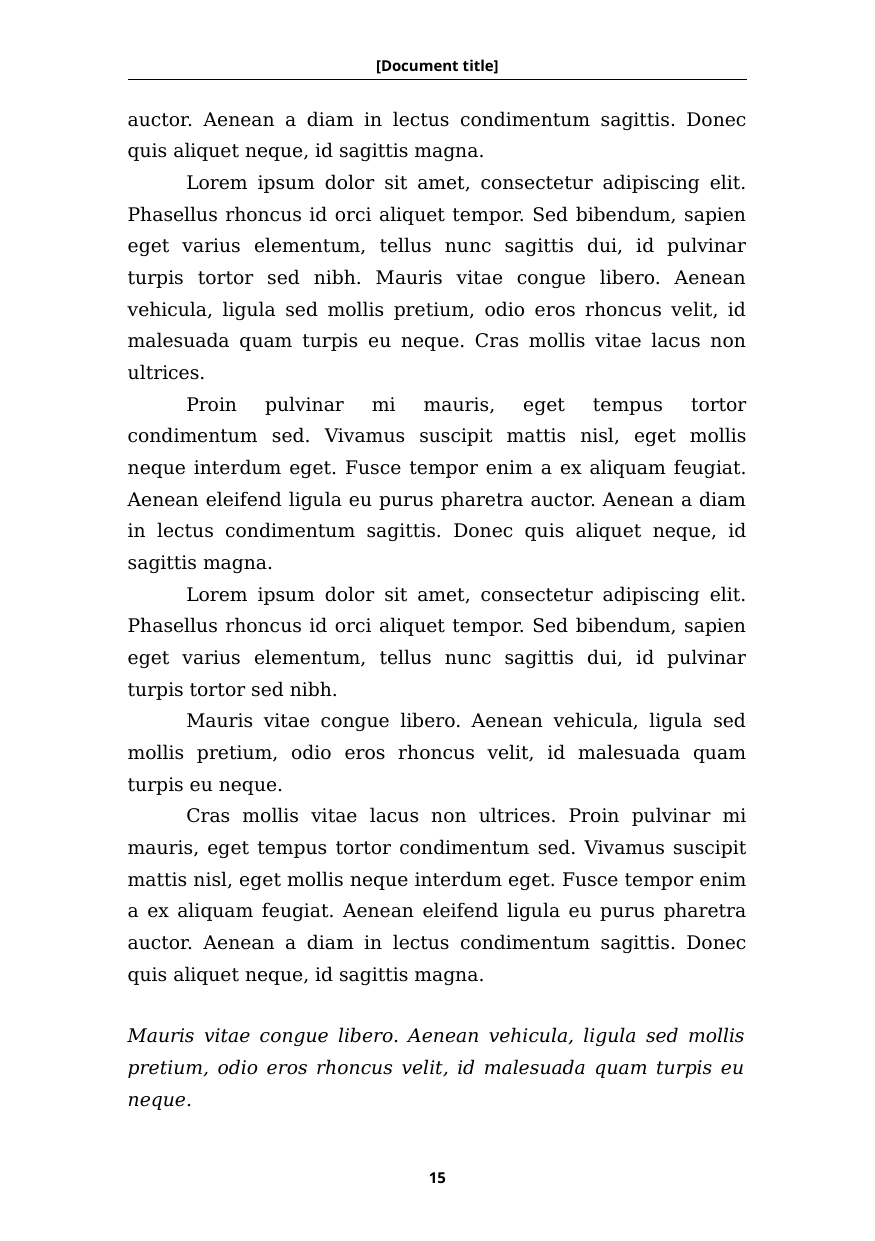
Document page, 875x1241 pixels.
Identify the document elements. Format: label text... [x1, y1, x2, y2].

text Cras mollis vitae lacus non ultrices. Proin pulvinar mi mauris, eget tempus tortor condimentum sed. Vivamus suscipit mattis nisl, eget mollis neque interdum eget. Fusce tempor enim a ex aliquam feugiat. Aenean eleifend ligula eu purus pharetra auctor. Aenean a diam in lectus condimentum sagittis. Donec quis aliquet neque, id sagittis magna. [127, 805, 747, 986]
text auctor. Aenean a diam in lectus condimentum sagittis. Donec quis aliquet neque, id sagittis magna. [127, 109, 747, 162]
text Lorem ipsum dolor sit amet, consectetur adipiscing elit. Phasellus rhoncus id orci aliquet tempor. Sed bibendum, sapien eget varius elementum, tellus nunc sagittis dui, id pulvinar turpis tortor sed nibh. [127, 584, 747, 701]
text Lorem ipsum dolor sit amet, consectetur adipiscing elit. Phasellus rhoncus id orci aliquet tempor. Sed bibendum, sapien eget varius elementum, tellus nunc sagittis dui, id pulvinar turpis tortor sed nibh. Mauris vitae congue libero. Aenean vehicula, ligula sed mollis pretium, odio eros rhoncus velit, id malesuada quam turpis eu neque. Cras mollis vitae lacus non ultrices. [127, 172, 747, 384]
text Proin pulvinar mi mauris, eget tempus tortor condimentum sed. Vivamus suscipit mattis nisl, eget mollis neque interdum eget. Fusce tempor enim a ex aliquam feugiat. Aenean eleifend ligula eu purus pharetra auctor. Aenean a diam in lectus condimentum sagittis. Donec quis aliquet neque, id sagittis magna. [127, 394, 747, 574]
text Mauris vitae congue libero. Aenean vehicula, ligula sed mollis pretium, odio eros rhoncus velit, id malesuada quam turpis eu neque. [127, 710, 747, 796]
text Mauris vitae congue libero. Aenean vehicula, ligula sed mollis pretium, odio eros rhoncus velit, id malesuada quam turpis eu neque. [127, 1025, 747, 1111]
